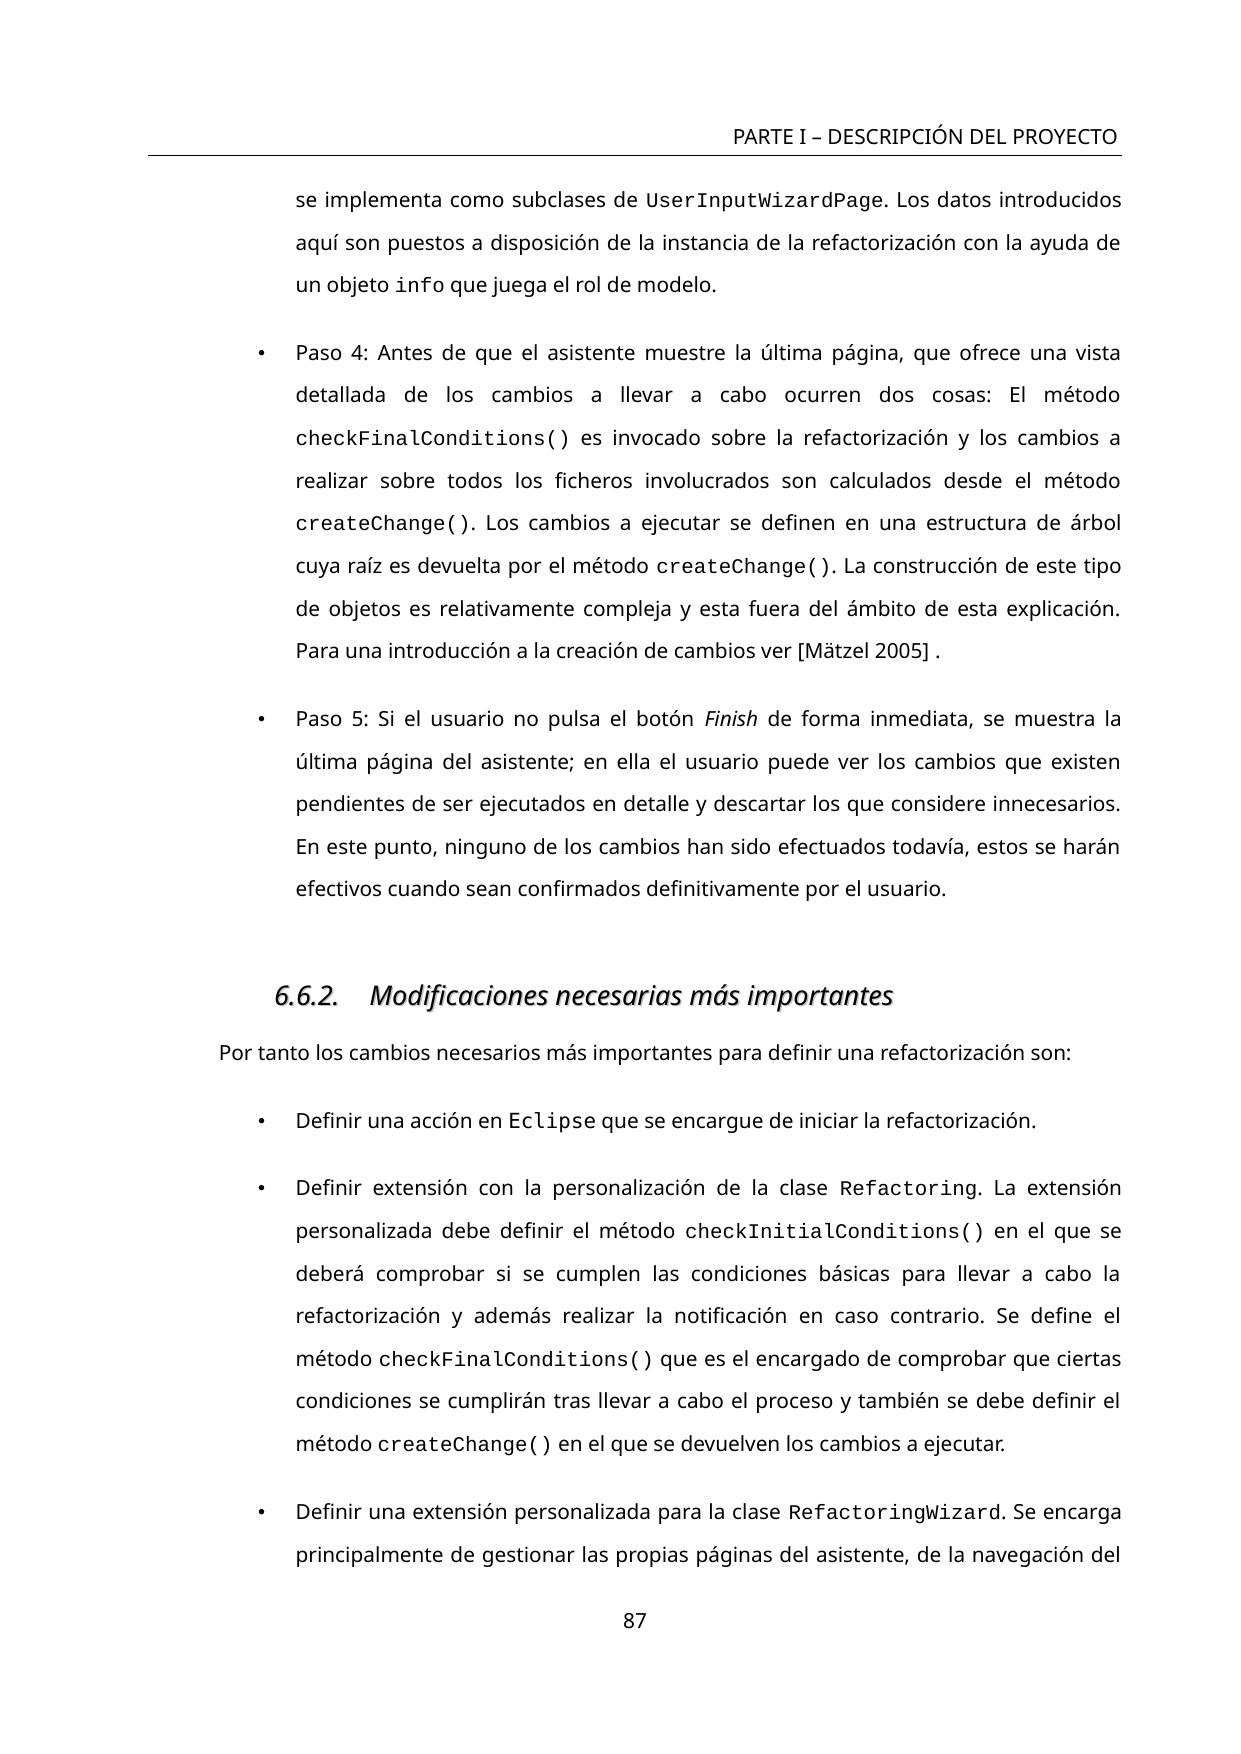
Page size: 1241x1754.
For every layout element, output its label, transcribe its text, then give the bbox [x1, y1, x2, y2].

list Definir una acción en Eclipse que se encargue de iniciar la refactorización. [258, 1106, 1122, 1134]
text Por tanto los cambios necesarios más importantes para definir una refactorización son: [148, 1038, 1122, 1067]
list Definir extensión con la personalización de la clase Refactoring. La extensión personalizada debe definir el método checkInitialConditions() en el que se deberá comprobar si se cumplen las condiciones básicas para llevar a cabo la refactorización y además realizar la notificación en caso contrario. Se define el método checkFinalConditions() que es el encargado de comprobar que ciertas condiciones se cumplirán tras llevar a cabo el proceso y también se debe definir el método createChange() en el que se devuelven los cambios a ejecutar. [258, 1173, 1122, 1458]
list Paso 4: Antes de que el asistente muestre la última página, que ofrece una vista detallada de los cambios a llevar a cabo ocurren dos cosas: El método checkFinalConditions() es invocado sobre la refactorización y los cambios a realizar sobre todos los ficheros involucrados son calculados desde el método createChange(). Los cambios a ejecutar se definen en una estructura de árbol cuya raíz es devuelta por el método createChange(). La construcción de este tipo de objetos es relativamente compleja y esta fuera del ámbito de esta explicación. Para una introducción a la creación de cambios ver [Mätzel 2005] . [258, 338, 1122, 665]
list Paso 5: Si el usuario no pulsa el botón Finish de forma inmediata, se muestra la última página del asistente; en ella el usuario puede ver los cambios que existen pendientes de ser ejecutados en detalle y descartar los que considere innecesarios. En este punto, ninguno de los cambios han sido efectuados todavía, estos se harán efectivos cuando sean confirmados definitivamente por el usuario. [258, 704, 1122, 903]
subtitle Modificaciones necesarias más importantes [339, 976, 1122, 1013]
list Definir una extensión personalizada para la clase RefactoringWizard. Se encarga principalmente de gestionar las propias páginas del asistente, de la navegación del [258, 1497, 1122, 1568]
list se implementa como subclases de UserInputWizardPage. Los datos introducidos aquí son puestos a disposición de la instancia de la refactorización con la ayuda de un objeto info que juega el rol de modelo. [258, 185, 1122, 299]
